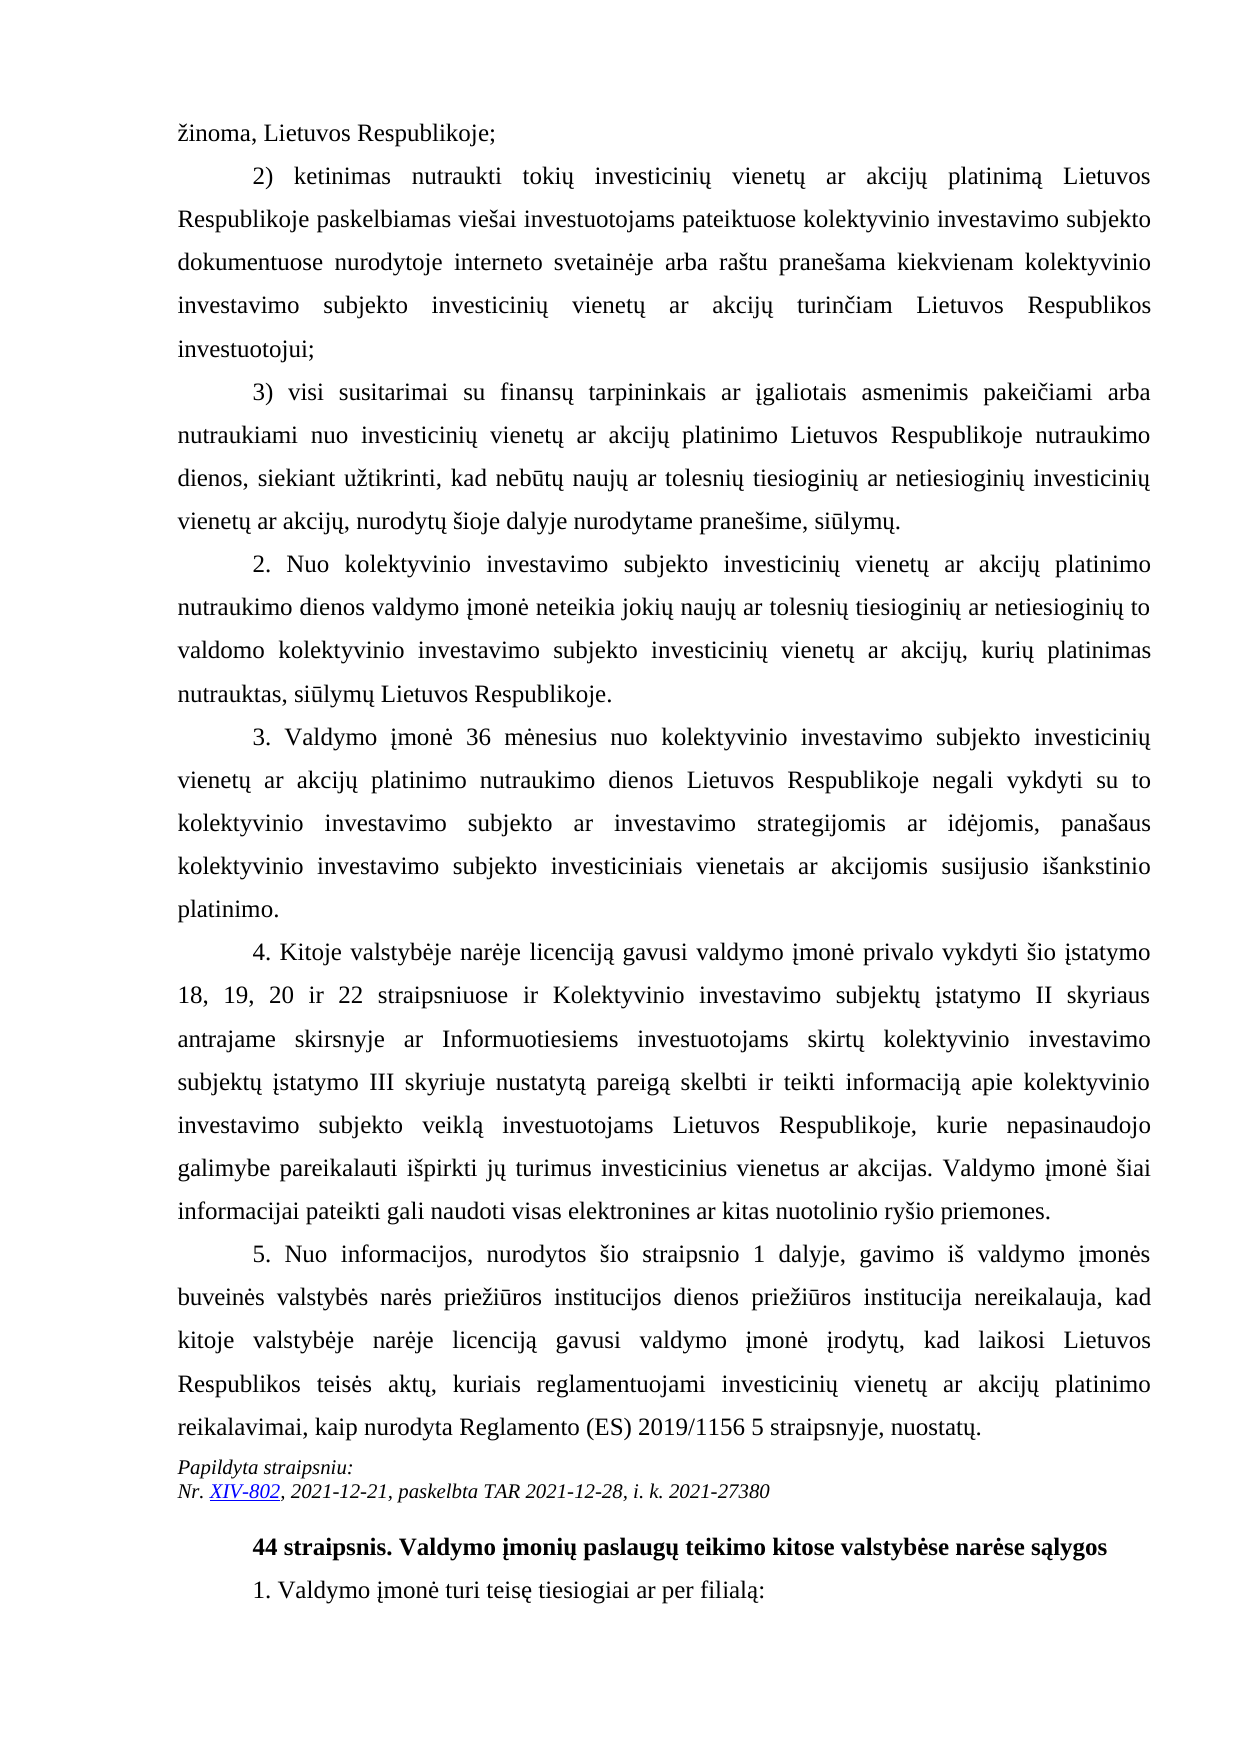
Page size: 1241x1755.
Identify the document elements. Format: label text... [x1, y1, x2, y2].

text 3. Valdymo įmonė 36 mėnesius nuo kolektyvinio investavimo subjekto investicinių vienetų ar akcijų platinimo nutraukimo dienos Lietuvos Respublikoje negali vykdyti su to kolektyvinio investavimo subjekto ar investavimo strategijomis ar idėjomis, panašaus kolektyvinio investavimo subjekto investiciniais vienetais ar akcijomis susijusio išankstinio platinimo. [177, 722, 1152, 923]
text Papildyta straipsniu: [177, 1455, 1152, 1479]
text 1. Valdymo įmonė turi teisę tiesiogiai ar per filialą: [177, 1575, 1152, 1604]
text žinoma, Lietuvos Respublikoje; [177, 118, 1152, 147]
text Nr. XIV-802, 2021-12-21, paskelbta TAR 2021-12-28, i. k. 2021-27380 [177, 1479, 1152, 1503]
text 5. Nuo informacijos, nurodytos šio straipsnio 1 dalyje, gavimo iš valdymo įmonės buveinės valstybės narės priežiūros institucijos dienos priežiūros institucija nereikalauja, kad kitoje valstybėje narėje licenciją gavusi valdymo įmonė įrodytų, kad laikosi Lietuvos Respublikos teisės aktų, kuriais reglamentuojami investicinių vienetų ar akcijų platinimo reikalavimai, kaip nurodyta Reglamento (ES) 2019/1156 5 straipsnyje, nuostatų. [177, 1239, 1152, 1441]
text 2. Nuo kolektyvinio investavimo subjekto investicinių vienetų ar akcijų platinimo nutraukimo dienos valdymo įmonė neteikia jokių naujų ar tolesnių tiesioginių ar netiesioginių to valdomo kolektyvinio investavimo subjekto investicinių vienetų ar akcijų, kurių platinimas nutrauktas, siūlymų Lietuvos Respublikoje. [177, 549, 1152, 707]
text 2) ketinimas nutraukti tokių investicinių vienetų ar akcijų platinimą Lietuvos Respublikoje paskelbiamas viešai investuotojams pateiktuose kolektyvinio investavimo subjekto dokumentuose nurodytoje interneto svetainėje arba raštu pranešama kiekvienam kolektyvinio investavimo subjekto investicinių vienetų ar akcijų turinčiam Lietuvos Respublikos investuotojui; [177, 161, 1152, 362]
text 4. Kitoje valstybėje narėje licenciją gavusi valdymo įmonė privalo vykdyti šio įstatymo 18, 19, 20 ir 22 straipsniuose ir Kolektyvinio investavimo subjektų įstatymo II skyriaus antrajame skirsnyje ar Informuotiesiems investuotojams skirtų kolektyvinio investavimo subjektų įstatymo III skyriuje nustatytą pareigą skelbti ir teikti informaciją apie kolektyvinio investavimo subjekto veiklą investuotojams Lietuvos Respublikoje, kurie nepasinaudojo galimybe pareikalauti išpirkti jų turimus investicinius vienetus ar akcijas. Valdymo įmonė šiai informacijai pateikti gali naudoti visas elektronines ar kitas nuotolinio ryšio priemones. [177, 937, 1152, 1225]
text 3) visi susitarimai su finansų tarpininkais ar įgaliotais asmenimis pakeičiami arba nutraukiami nuo investicinių vienetų ar akcijų platinimo Lietuvos Respublikoje nutraukimo dienos, siekiant užtikrinti, kad nebūtų naujų ar tolesnių tiesioginių ar netiesioginių investicinių vienetų ar akcijų, nurodytų šioje dalyje nurodytame pranešime, siūlymų. [177, 377, 1152, 535]
text 44 straipsnis. Valdymo įmonių paslaugų teikimo kitose valstybėse narėse sąlygos [177, 1532, 1152, 1561]
